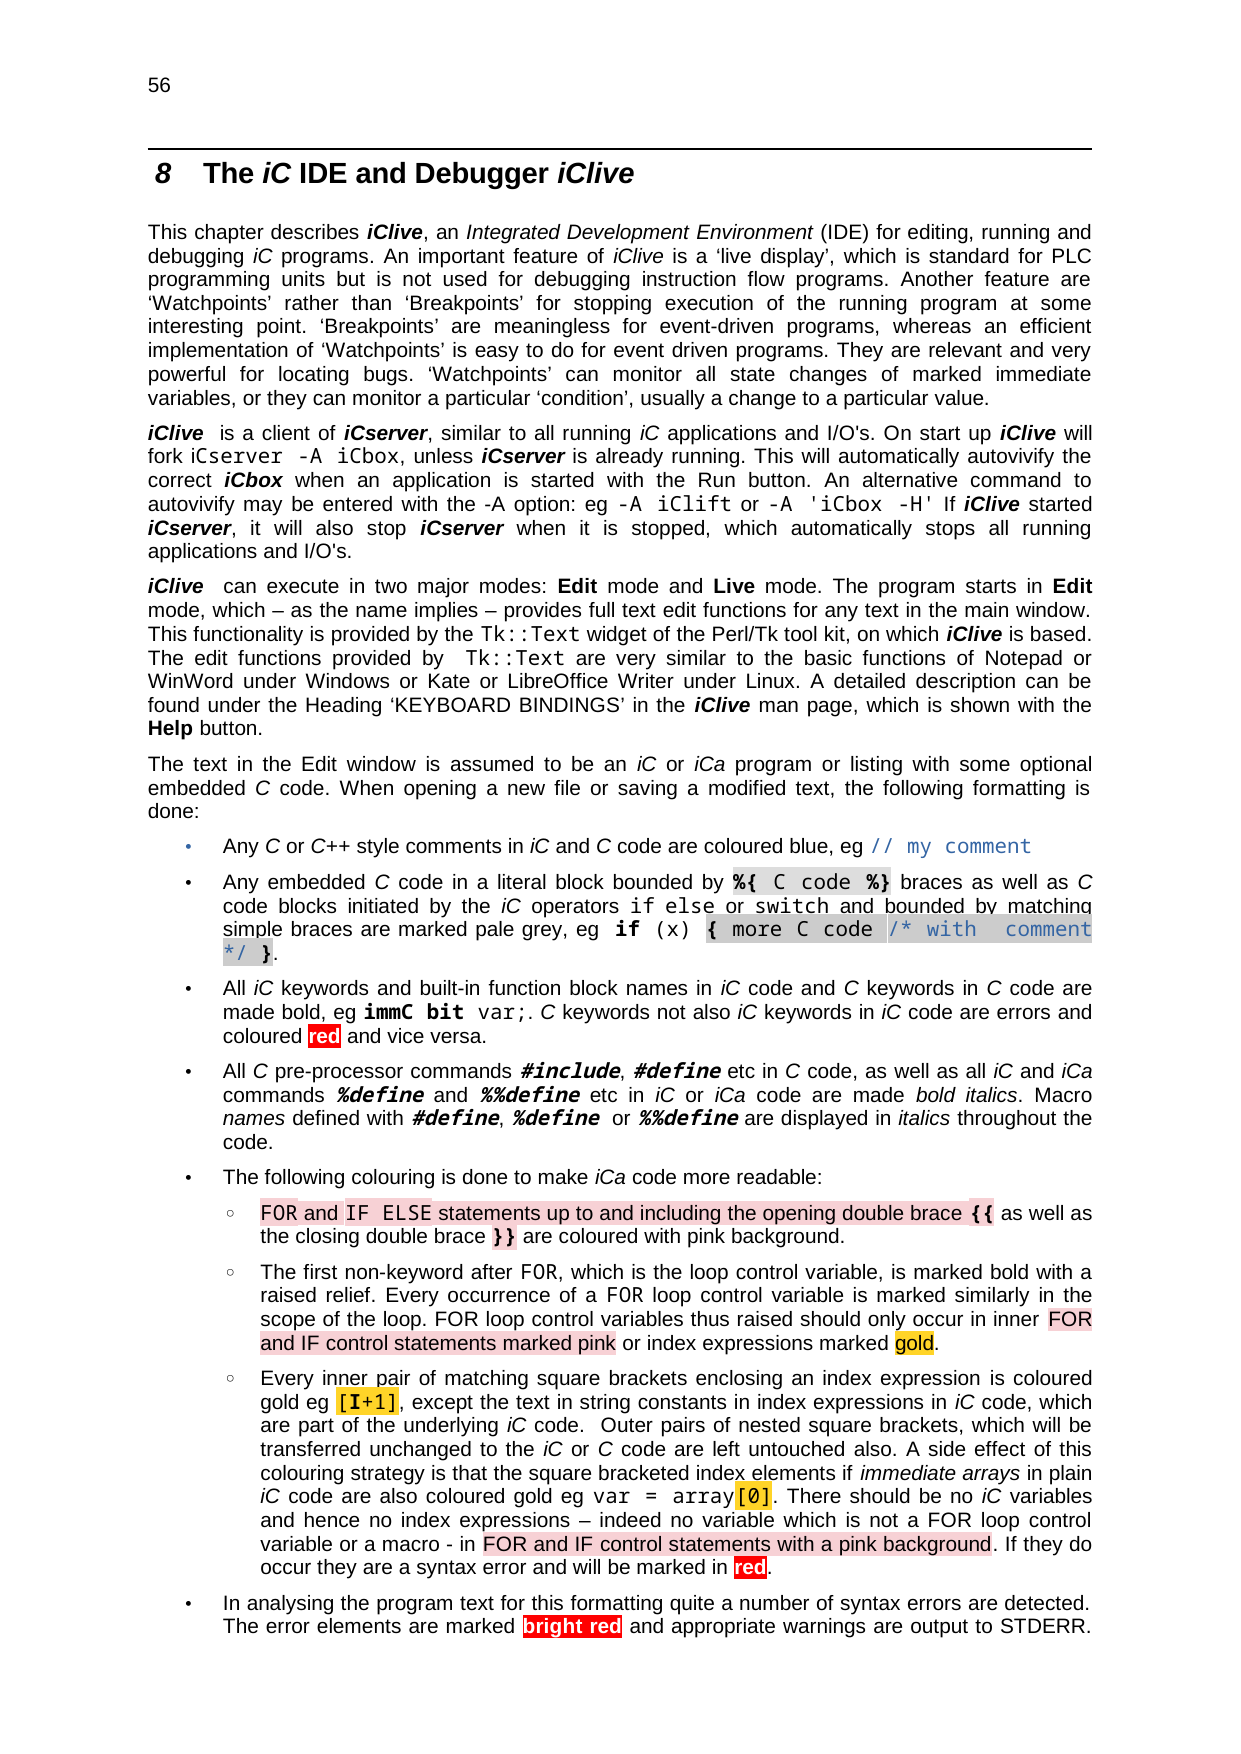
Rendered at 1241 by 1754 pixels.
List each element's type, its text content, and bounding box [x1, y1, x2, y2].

list FOR and IF ELSE statements up to and including the opening double brace {{ as well as the closing double brace }} are coloured with pink background. [223, 1201, 1092, 1249]
list The following colouring is done to make iCa code more readable: [185, 1166, 1092, 1189]
list In analysing the program text for this formatting quite a number of syntax errors are detected. The error elements are marked bright red and appropriate warnings are output to STDERR. [185, 1591, 1092, 1639]
list Any C or C++ style comments in iC and C code are coloured blue, eg // my comment [185, 835, 1092, 859]
text iClive can execute in two major modes: Edit mode and Live mode. The program starts in Edit mode, which – as the name implies – provides full text edit functions for any text in the main window. This functionality is provided by the Tk::Text widget of the Perl/Tk tool kit, on which iClive is based. The edit functions provided by Tk::Text are very similar to the basic functions of Notepad or WinWord under Windows or Kate or LibreOffice Writer under Linux. A detailed description can be found under the Heading ‘KEYBOARD BINDINGS’ in the iClive man page, which is shown with the Help button. [148, 575, 1092, 741]
text iClive is a client of iCserver, similar to all running iC applications and I/O's. On start up iClive will fork iCserver -A iCbox, unless iCserver is already running. This will automatically autovivify the correct iCbox when an application is started with the Run button. An alternative command to autovivify may be entered with the -A option: eg -A iClift or -A 'iCbox -H' If iClive started iCserver, it will also stop iCserver when it is stopped, which automatically stops all running applications and I/O's. [148, 421, 1092, 563]
text The text in the Edit window is assumed to be an iC or iCa program or listing with some optional embedded C code. When opening a new file or saving a modified text, the following formatting is done: [148, 752, 1092, 823]
list All iC keywords and built-in function block names in iC code and C keywords in C code are made bold, eg immC bit var;. C keywords not also iC keywords in iC code are errors and coloured red and vice versa. [185, 977, 1092, 1048]
list Any embedded C code in a literal block bounded by %{ C code %} braces as well as C code blocks initiated by the iC operators if else or switch and bounded by matching simple braces are marked pale grey, eg if (x) { more C code /* with comment */ }. [185, 871, 1092, 965]
list The first non-keyword after FOR, which is the loop control variable, is marked bold with a raised relief. Every occurrence of a FOR loop control variable is marked similarly in the scope of the loop. FOR loop control variables thus raised should only occur in inner FOR and IF control statements marked pink or index expressions marked gold. [223, 1260, 1092, 1355]
text This chapter describes iClive, an Integrated Development Environment (IDE) for editing, running and debugging iC programs. An important feature of iClive is a ‘live display’, which is standard for PLC programming units but is not used for debugging instruction flow programs. Another feature are ‘Watchpoints’ rather than ‘Breakpoints’ for stopping execution of the running program at some interesting point. ‘Breakpoints’ are meaningless for event-driven programs, whereas an efficient implementation of ‘Watchpoints’ is easy to do for event driven programs. They are relevant and very powerful for locating bugs. ‘Watchpoints’ can monitor all state changes of marked immediate variables, or they can monitor a particular ‘condition’, usually a change to a particular value. [148, 221, 1092, 410]
subtitle The iC IDE and Debugger iClive [148, 150, 1092, 197]
list Every inner pair of matching square brackets enclosing an index expression is coloured gold eg [I+1], except the text in string constants in index expressions in iC code, which are part of the underlying iC code. Outer pairs of nested square brackets, which will be transferred unchanged to the iC or C code are left untouched also. A side effect of this colouring strategy is that the square bracketed index elements if immediate arrays in plain iC code are also coloured gold eg var = array[0]. There should be no iC variables and hence no index expressions – indeed no variable which is not a FOR loop control variable or a macro - in FOR and IF control statements with a pink background. If they do occur they are a syntax error and will be marked in red. [223, 1367, 1092, 1579]
list All C pre-processor commands #include, #define etc in C code, as well as all iC and iCa commands %define and %%define etc in iC or iCa code are made bold italics. Macro names defined with #define, %define or %%define are displayed in italics throughout the code. [185, 1059, 1092, 1154]
